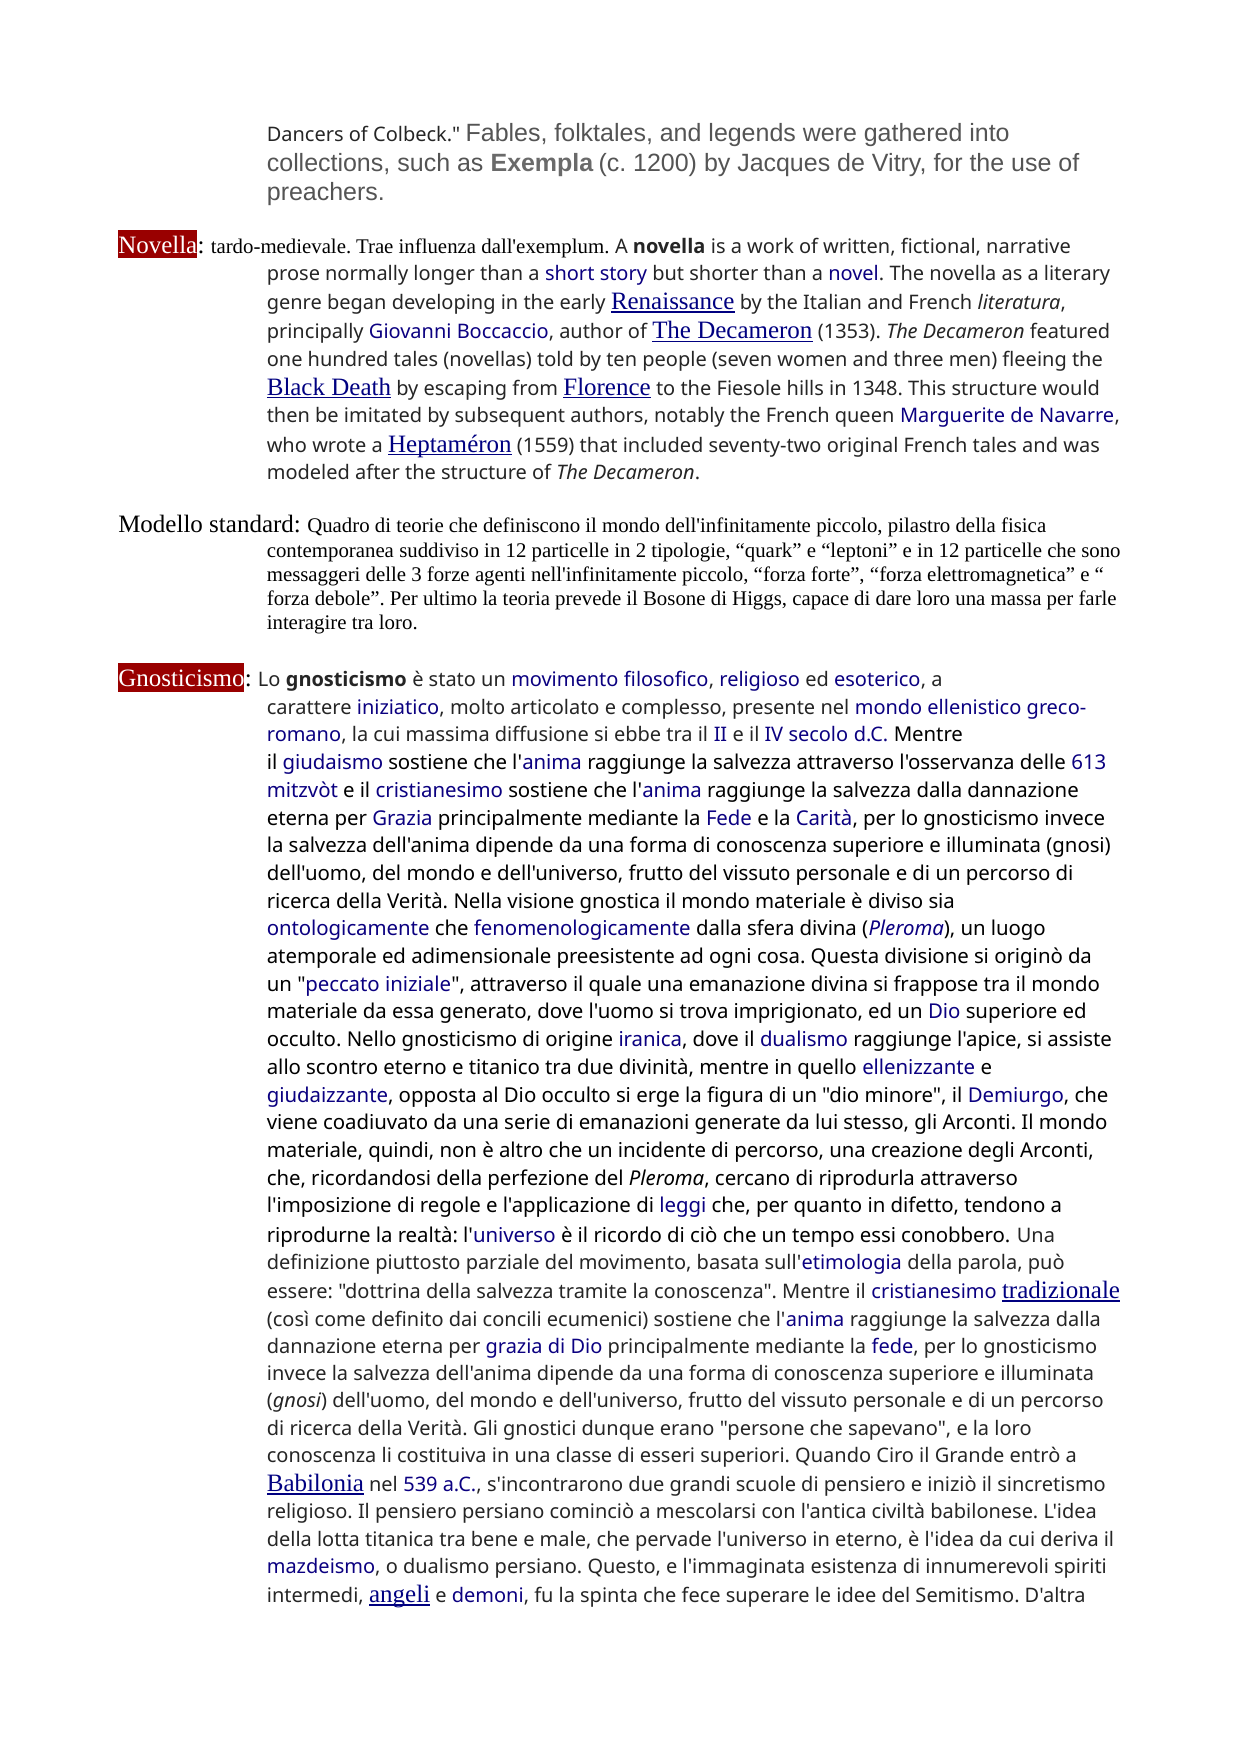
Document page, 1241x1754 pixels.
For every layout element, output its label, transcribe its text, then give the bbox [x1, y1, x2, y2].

text Novella: tardo-medievale. Trae influenza dall'exemplum. A novella is a work of written, fictional, narrative prose normally longer than a short story but shorter than a novel. The novella as a literary genre began developing in the early Renaissance by the Italian and French literatura, principally Giovanni Boccaccio, author of The Decameron (1353). The Decameron featured one hundred tales (novellas) told by ten people (seven women and three men) fleeing the Black Death by escaping from Florence to the Fiesole hills in 1348. This structure would then be imitated by subsequent authors, notably the French queen Marguerite de Navarre, who wrote a Heptaméron (1559) that included seventy-two original French tales and was modeled after the structure of The Decameron. [118, 230, 1122, 485]
text Dancers of Colbeck." Fables, folktales, and legends were gathered into collections, such as Exempla (c. 1200) by Jacques de Vitry, for the use of preachers. [118, 118, 1122, 206]
text Gnosticismo: Lo gnosticismo è stato un movimento filosofico, religioso ed esoterico, a carattere iniziatico, molto articolato e complesso, presente nel mondo ellenistico greco-romano, la cui massima diffusione si ebbe tra il II e il IV secolo d.C. Mentre il giudaismo sostiene che l'anima raggiunge la salvezza attraverso l'osservanza delle 613 mitzvòt e il cristianesimo sostiene che l'anima raggiunge la salvezza dalla dannazione eterna per Grazia principalmente mediante la Fede e la Carità, per lo gnosticismo invece la salvezza dell'anima dipende da una forma di conoscenza superiore e illuminata (gnosi) dell'uomo, del mondo e dell'universo, frutto del vissuto personale e di un percorso di ricerca della Verità. Nella visione gnostica il mondo materiale è diviso sia ontologicamente che fenomenologicamente dalla sfera divina (Pleroma), un luogo atemporale ed adimensionale preesistente ad ogni cosa. Questa divisione si originò da un "peccato iniziale", attraverso il quale una emanazione divina si frappose tra il mondo materiale da essa generato, dove l'uomo si trova imprigionato, ed un Dio superiore ed occulto. Nello gnosticismo di origine iranica, dove il dualismo raggiunge l'apice, si assiste allo scontro eterno e titanico tra due divinità, mentre in quello ellenizzante e giudaizzante, opposta al Dio occulto si erge la figura di un "dio minore", il Demiurgo, che viene coadiuvato da una serie di emanazioni generate da lui stesso, gli Arconti. Il mondo materiale, quindi, non è altro che un incidente di percorso, una creazione degli Arconti, che, ricordandosi della perfezione del Pleroma, cercano di riprodurla attraverso l'imposizione di regole e l'applicazione di leggi che, per quanto in difetto, tendono a riprodurne la realtà: l'universo è il ricordo di ciò che un tempo essi conobbero. Una definizione piuttosto parziale del movimento, basata sull'etimologia della parola, può essere: "dottrina della salvezza tramite la conoscenza". Mentre il cristianesimo tradizionale (così come definito dai concili ecumenici) sostiene che l'anima raggiunge la salvezza dalla dannazione eterna per grazia di Dio principalmente mediante la fede, per lo gnosticismo invece la salvezza dell'anima dipende da una forma di conoscenza superiore e illuminata (gnosi) dell'uomo, del mondo e dell'universo, frutto del vissuto personale e di un percorso di ricerca della Verità. Gli gnostici dunque erano "persone che sapevano", e la loro conoscenza li costituiva in una classe di esseri superiori. Quando Ciro il Grande entrò a Babilonia nel 539 a.C., s'incontrarono due grandi scuole di pensiero e iniziò il sincretismo religioso. Il pensiero persiano cominciò a mescolarsi con l'antica civiltà babilonese. L'idea della lotta titanica tra bene e male, che pervade l'universo in eterno, è l'idea da cui deriva il mazdeismo, o dualismo persiano. Questo, e l'immaginata esistenza di innumerevoli spiriti intermedi, angeli e demoni, fu la spinta che fece superare le idee del Semitismo. D'altra [118, 663, 1122, 1609]
text Modello standard: Quadro di teorie che definiscono il mondo dell'infinitamente piccolo, pilastro della fisica contemporanea suddiviso in 12 particelle in 2 tipologie, “quark” e “leptoni” e in 12 particelle che sono messaggeri delle 3 forze agenti nell'infinitamente piccolo, “forza forte”, “forza elettromagnetica” e “ forza debole”. Per ultimo la teoria prevede il Bosone di Higgs, capace di dare loro una massa per farle interagire tra loro. [118, 509, 1122, 634]
